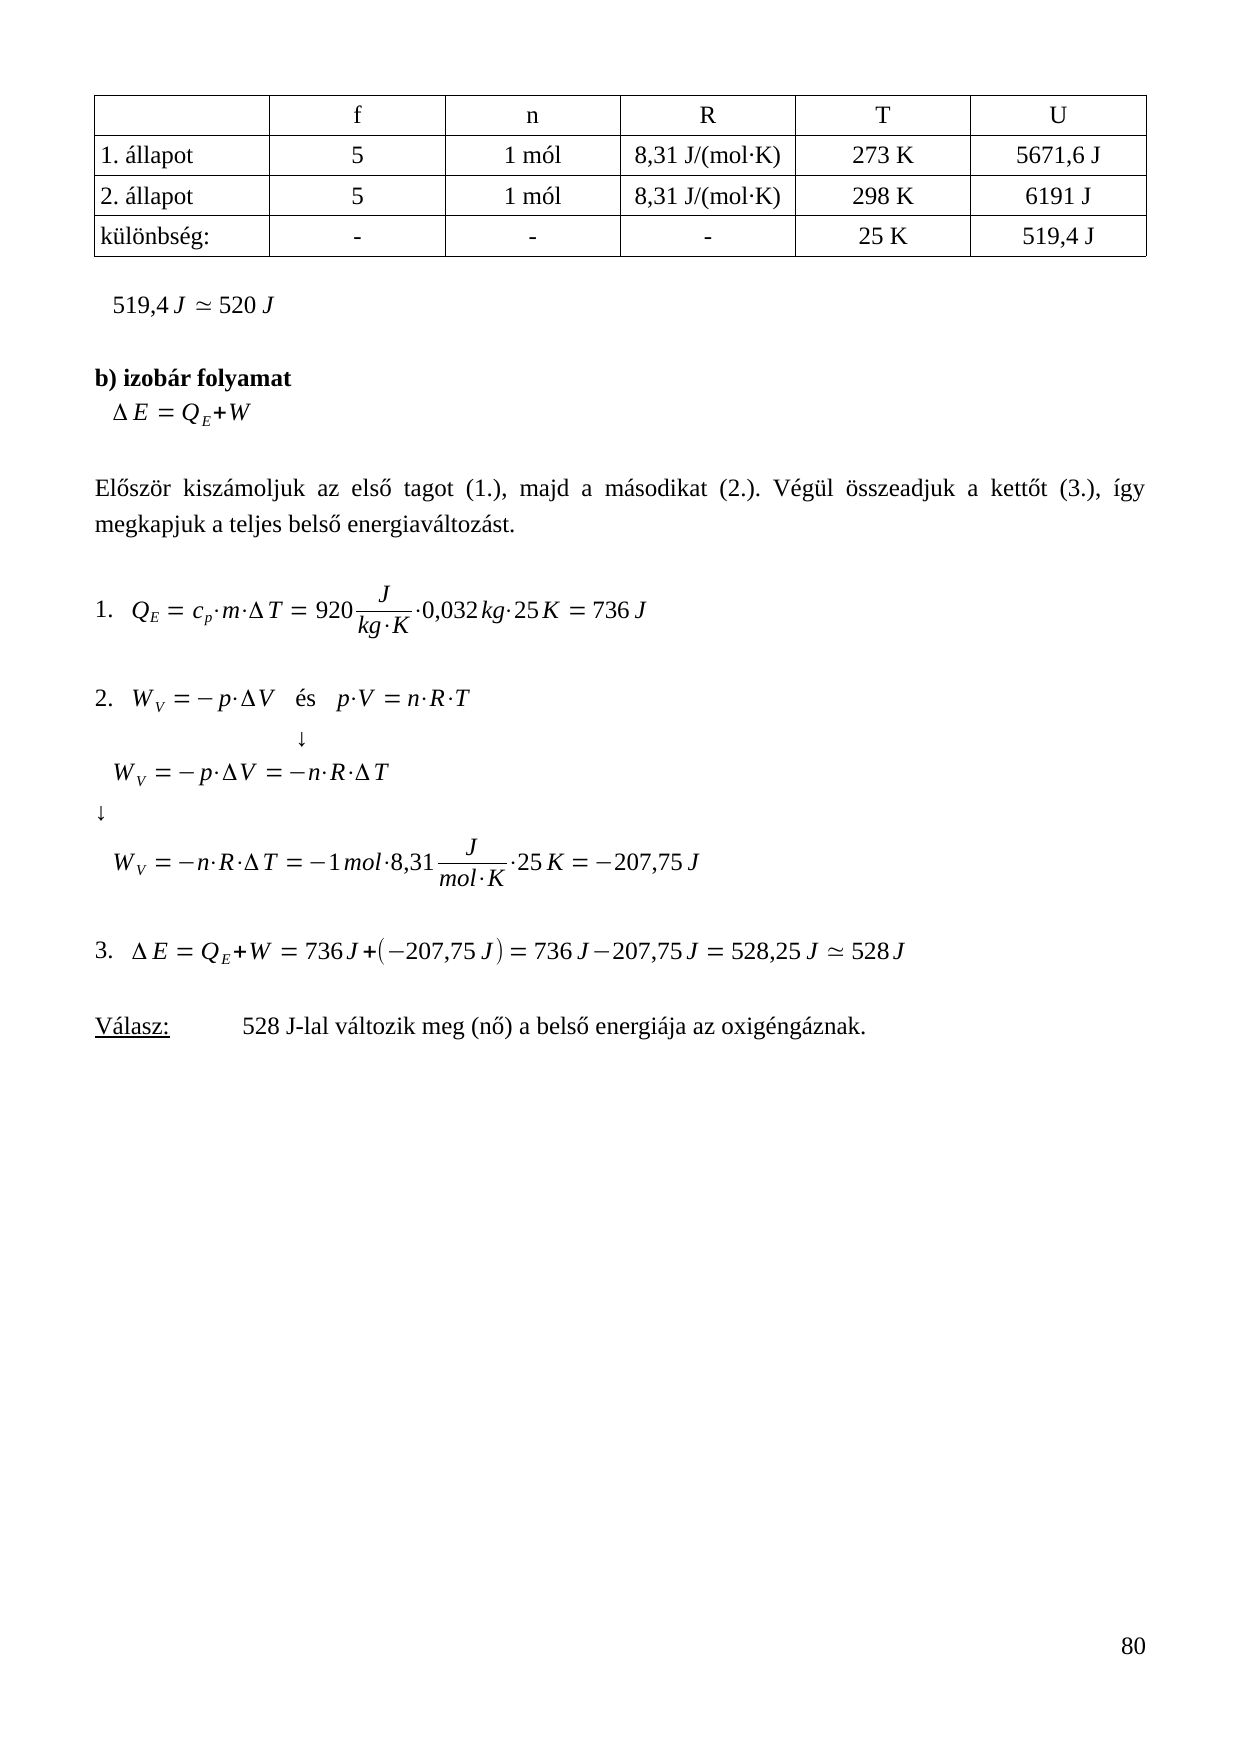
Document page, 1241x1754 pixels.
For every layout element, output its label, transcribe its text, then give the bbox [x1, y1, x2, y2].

table_cell 5671,6 J [971, 136, 1146, 175]
table_cell 8,31 J/(mol∙K) [621, 136, 795, 175]
table_cell - [446, 216, 620, 256]
table_header U [971, 96, 1146, 135]
table_header [95, 96, 269, 135]
table_header n [446, 96, 620, 135]
table_cell 5 [270, 176, 445, 215]
table_cell 6191 J [971, 176, 1146, 215]
table_header R [621, 96, 795, 135]
text ↓ [94, 797, 1146, 826]
table_cell 5 [270, 136, 445, 175]
text ↓ [94, 723, 1146, 752]
table_cell 1. állapot [95, 136, 269, 175]
table_cell különbség: [95, 216, 269, 256]
text 3. [94, 936, 1146, 968]
table_cell 1 mól [446, 176, 620, 215]
table_header f [270, 96, 445, 135]
table_cell 298 K [796, 176, 970, 215]
text 2.és [94, 683, 1146, 716]
table_header T [796, 96, 970, 135]
text b) izobár folyamat [94, 363, 1146, 391]
table_cell 25 K [796, 216, 970, 256]
table_cell 519,4 J [971, 216, 1146, 256]
text Először kiszámoljuk az első tagot (1.), majd a másodikat (2.). Végül összeadjuk a kettőt (3.), így megkapjuk a teljes belső energiaváltozást. [94, 473, 1146, 538]
table_cell 1 mól [446, 136, 620, 175]
text 1. [94, 581, 1146, 640]
table_cell - [270, 216, 445, 256]
table_cell - [621, 216, 795, 256]
table_cell 273 K [796, 136, 970, 175]
table_cell 8,31 J/(mol∙K) [621, 176, 795, 215]
text Válasz: 528 J-lal változik meg (nő) a belső energiája az oxigéngáznak. [94, 1011, 1146, 1040]
table_cell 2. állapot [95, 176, 269, 215]
